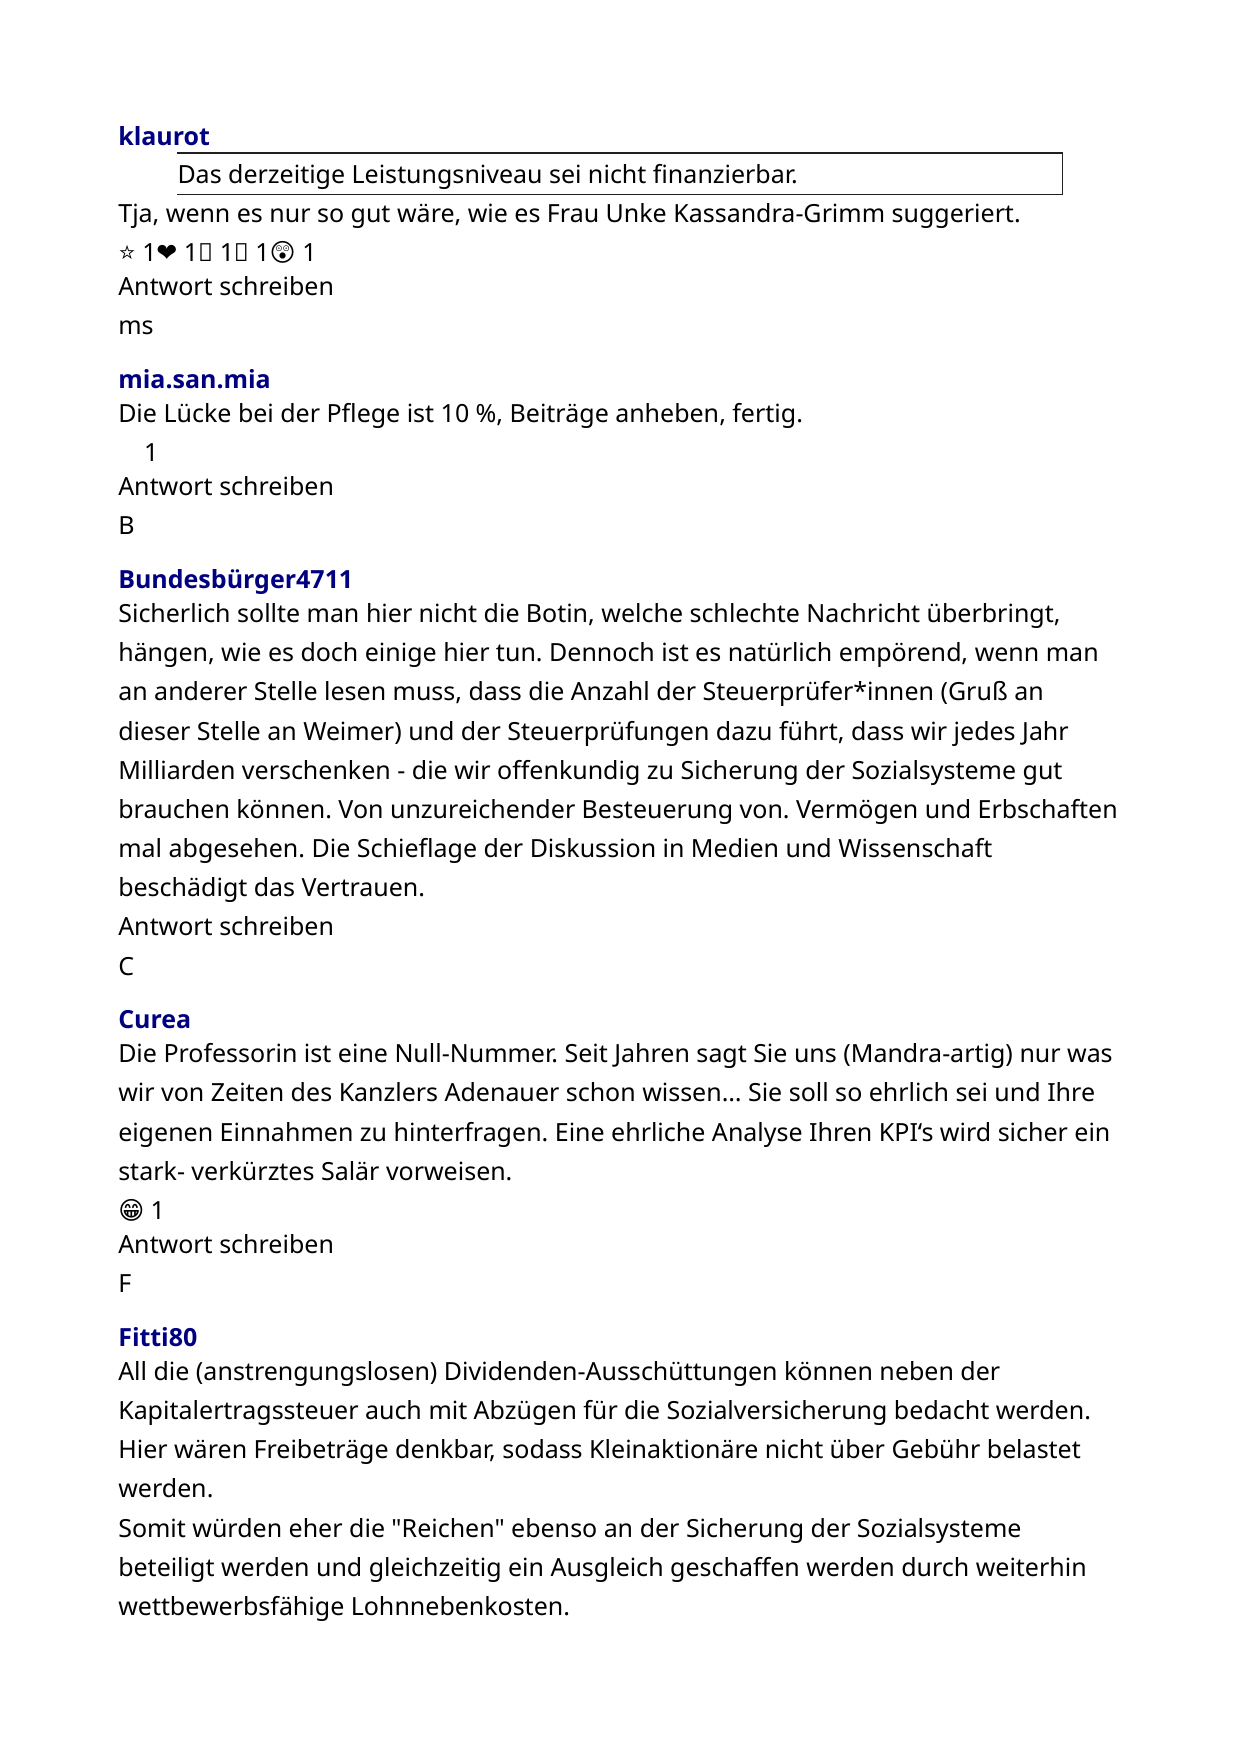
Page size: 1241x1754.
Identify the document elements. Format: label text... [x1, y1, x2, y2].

text Antwort schreiben [118, 1227, 1122, 1261]
subtitle Bundesbürger4711 [118, 562, 1122, 596]
text Antwort schreiben [118, 268, 1122, 302]
text 😁 1 [118, 1193, 1122, 1227]
text Antwort schreiben [118, 469, 1122, 503]
text Somit würden eher die "Reichen" ebenso an der Sicherung der Sozialsysteme beteiligt werden und gleichzeitig ein Ausgleich geschaffen werden durch weiterhin wettbewerbsfähige Lohnnebenkosten. [118, 1510, 1122, 1623]
subtitle Curea [118, 1002, 1122, 1036]
subtitle mia.san.mia [118, 361, 1122, 395]
text Die Lücke bei der Pflege ist 10 %, Beiträge anheben, fertig. [118, 395, 1122, 429]
text Antwort schreiben [118, 909, 1122, 943]
text 🤨 1 [118, 434, 1122, 469]
text All die (anstrengungslosen) Dividenden-Ausschüttungen können neben der Kapitalertragssteuer auch mit Abzügen für die Sozialversicherung bedacht werden. [118, 1354, 1122, 1427]
text C [118, 948, 1122, 982]
text ⭐️ 1❤️ 1🙁 1🤨 1😲 1 [118, 234, 1122, 268]
text B [118, 508, 1122, 542]
text Tja, wenn es nur so gut wäre, wie es Frau Unke Kassandra-Grimm suggeriert. [118, 195, 1122, 229]
subtitle Fitti80 [118, 1319, 1122, 1354]
subtitle klaurot [118, 118, 1122, 152]
text Sicherlich sollte man hier nicht die Botin, welche schlechte Nachricht überbringt, hängen, wie es doch einige hier tun. Dennoch ist es natürlich empörend, wenn man an anderer Stelle lesen muss, dass die Anzahl der Steuerprüfer*innen (Gruß an dieser Stelle an Weimer) und der Steuerprüfungen dazu führt, dass wir jedes Jahr Milliarden verschenken - die wir offenkundig zu Sicherung der Sozialsysteme gut brauchen können. Von unzureichender Besteuerung von. Vermögen und Erbschaften mal abgesehen. Die Schieflage der Diskussion in Medien und Wissenschaft beschädigt das Vertrauen. [118, 596, 1122, 904]
text Hier wären Freibeträge denkbar, sodass Kleinaktionäre nicht über Gebühr belastet werden. [118, 1432, 1122, 1505]
text Die Professorin ist eine Null-Nummer. Seit Jahren sagt Sie uns (Mandra-artig) nur was wir von Zeiten des Kanzlers Adenauer schon wissen… Sie soll so ehrlich sei und Ihre eigenen Einnahmen zu hinterfragen. Eine ehrliche Analyse Ihren KPI‘s wird sicher ein stark- verkürztes Salär vorweisen. [118, 1036, 1122, 1187]
text F [118, 1266, 1122, 1300]
text Das derzeitige Leistungsniveau sei nicht finanzierbar. [177, 154, 1062, 194]
text ms [118, 308, 1122, 342]
